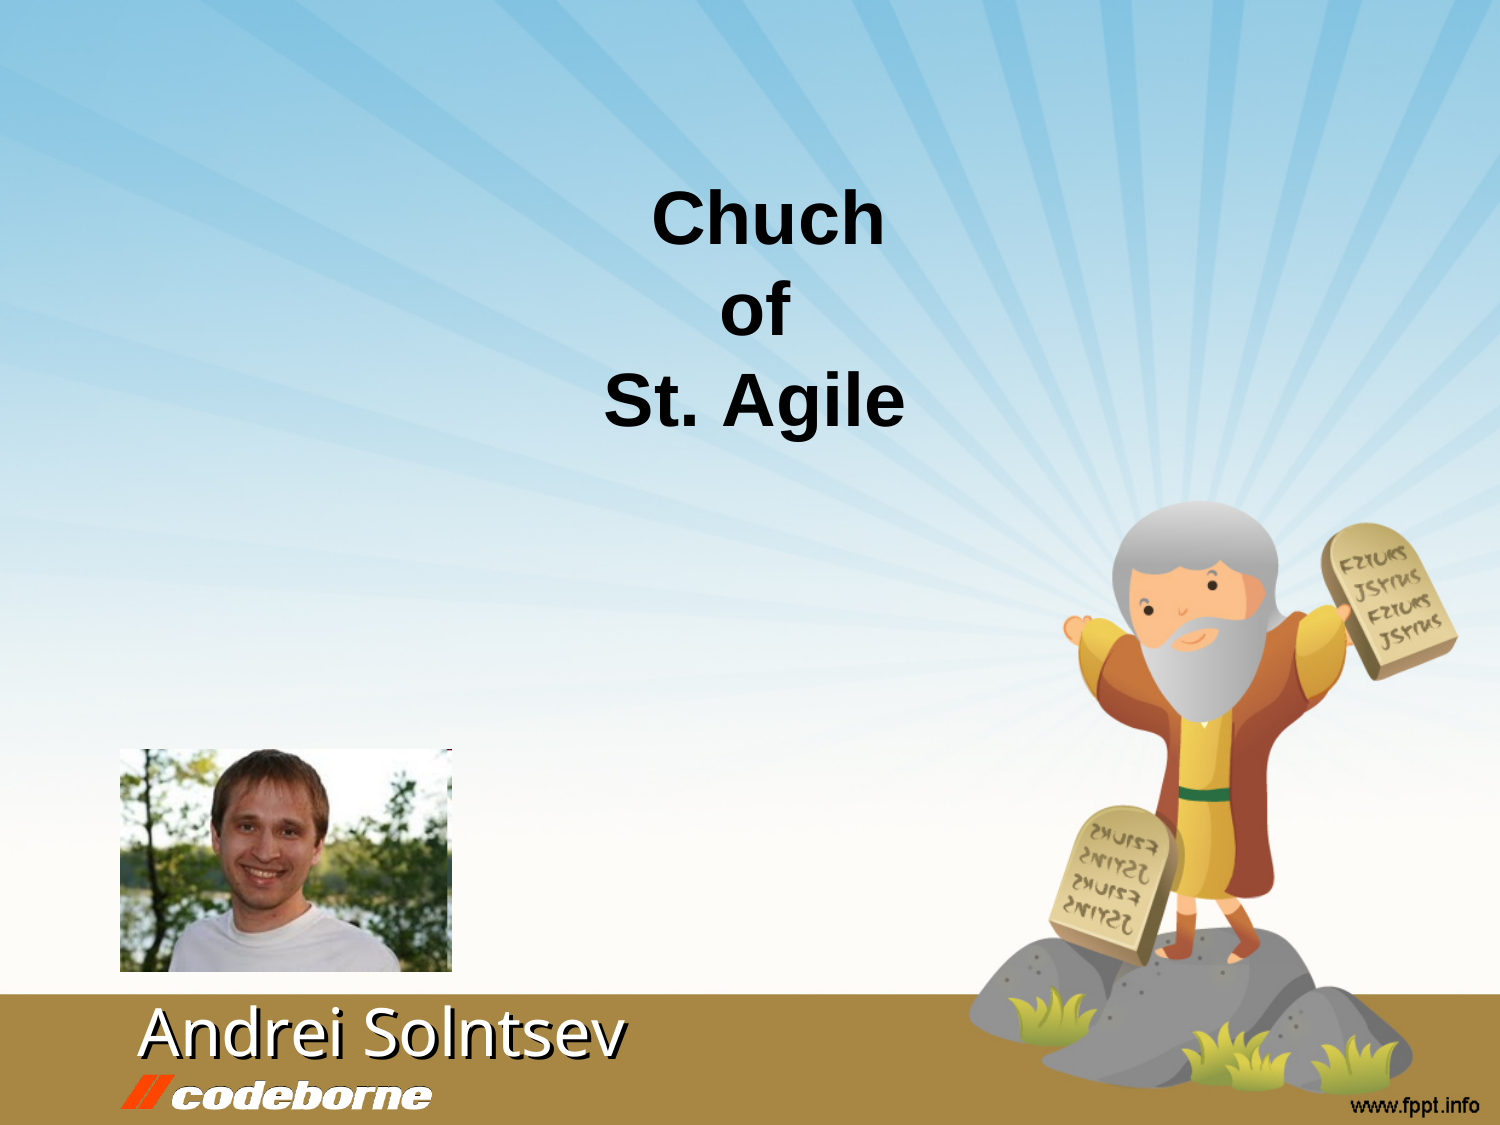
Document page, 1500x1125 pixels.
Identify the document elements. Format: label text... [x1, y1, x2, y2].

text_box Andrei Solntsev [0, 935, 876, 1124]
picture [120, 1074, 433, 1111]
picture [0, 0, 1500, 1125]
title Chuch of St. Agile [348, 161, 1163, 449]
